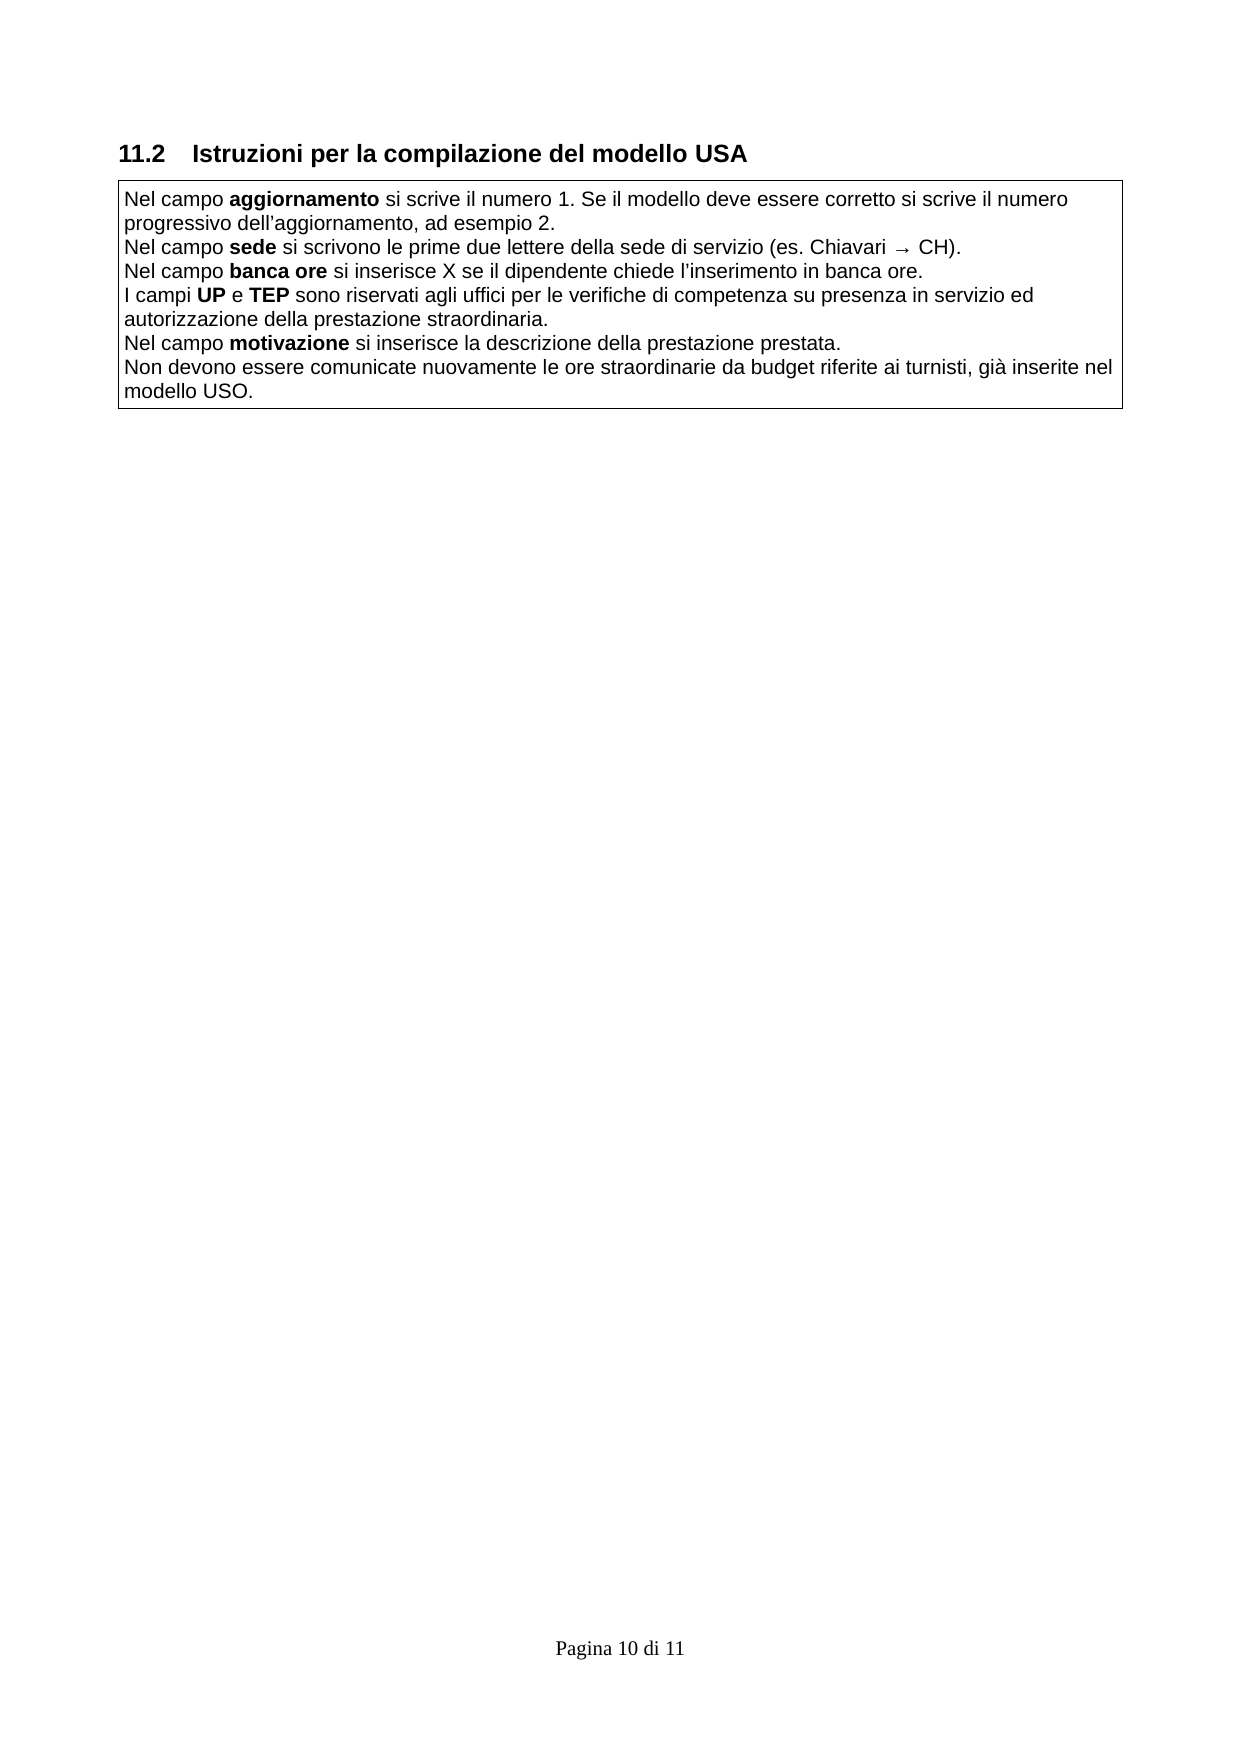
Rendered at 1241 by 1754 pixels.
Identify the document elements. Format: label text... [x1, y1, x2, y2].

table_header Nel campo aggiornamento si scrive il numero 1. Se il modello deve essere corretto si scrive il numero progressivo dell’aggiornamento, ad esempio 2. Nel campo sede si scrivono le prime due lettere della sede di servizio (es. Chiavari → CH). Nel campo banca ore si inserisce X se il dipendente chiede l’inserimento in banca ore. I campi UP e TEP sono riservati agli uffici per le verifiche di competenza su presenza in servizio ed autorizzazione della prestazione straordinaria. Nel campo motivazione si inserisce la descrizione della prestazione prestata. Non devono essere comunicate nuovamente le ore straordinarie da budget riferite ai turnisti, già inserite nel modello USO. [119, 181, 1122, 408]
subtitle Istruzioni per la compilazione del modello USA [118, 139, 1122, 168]
